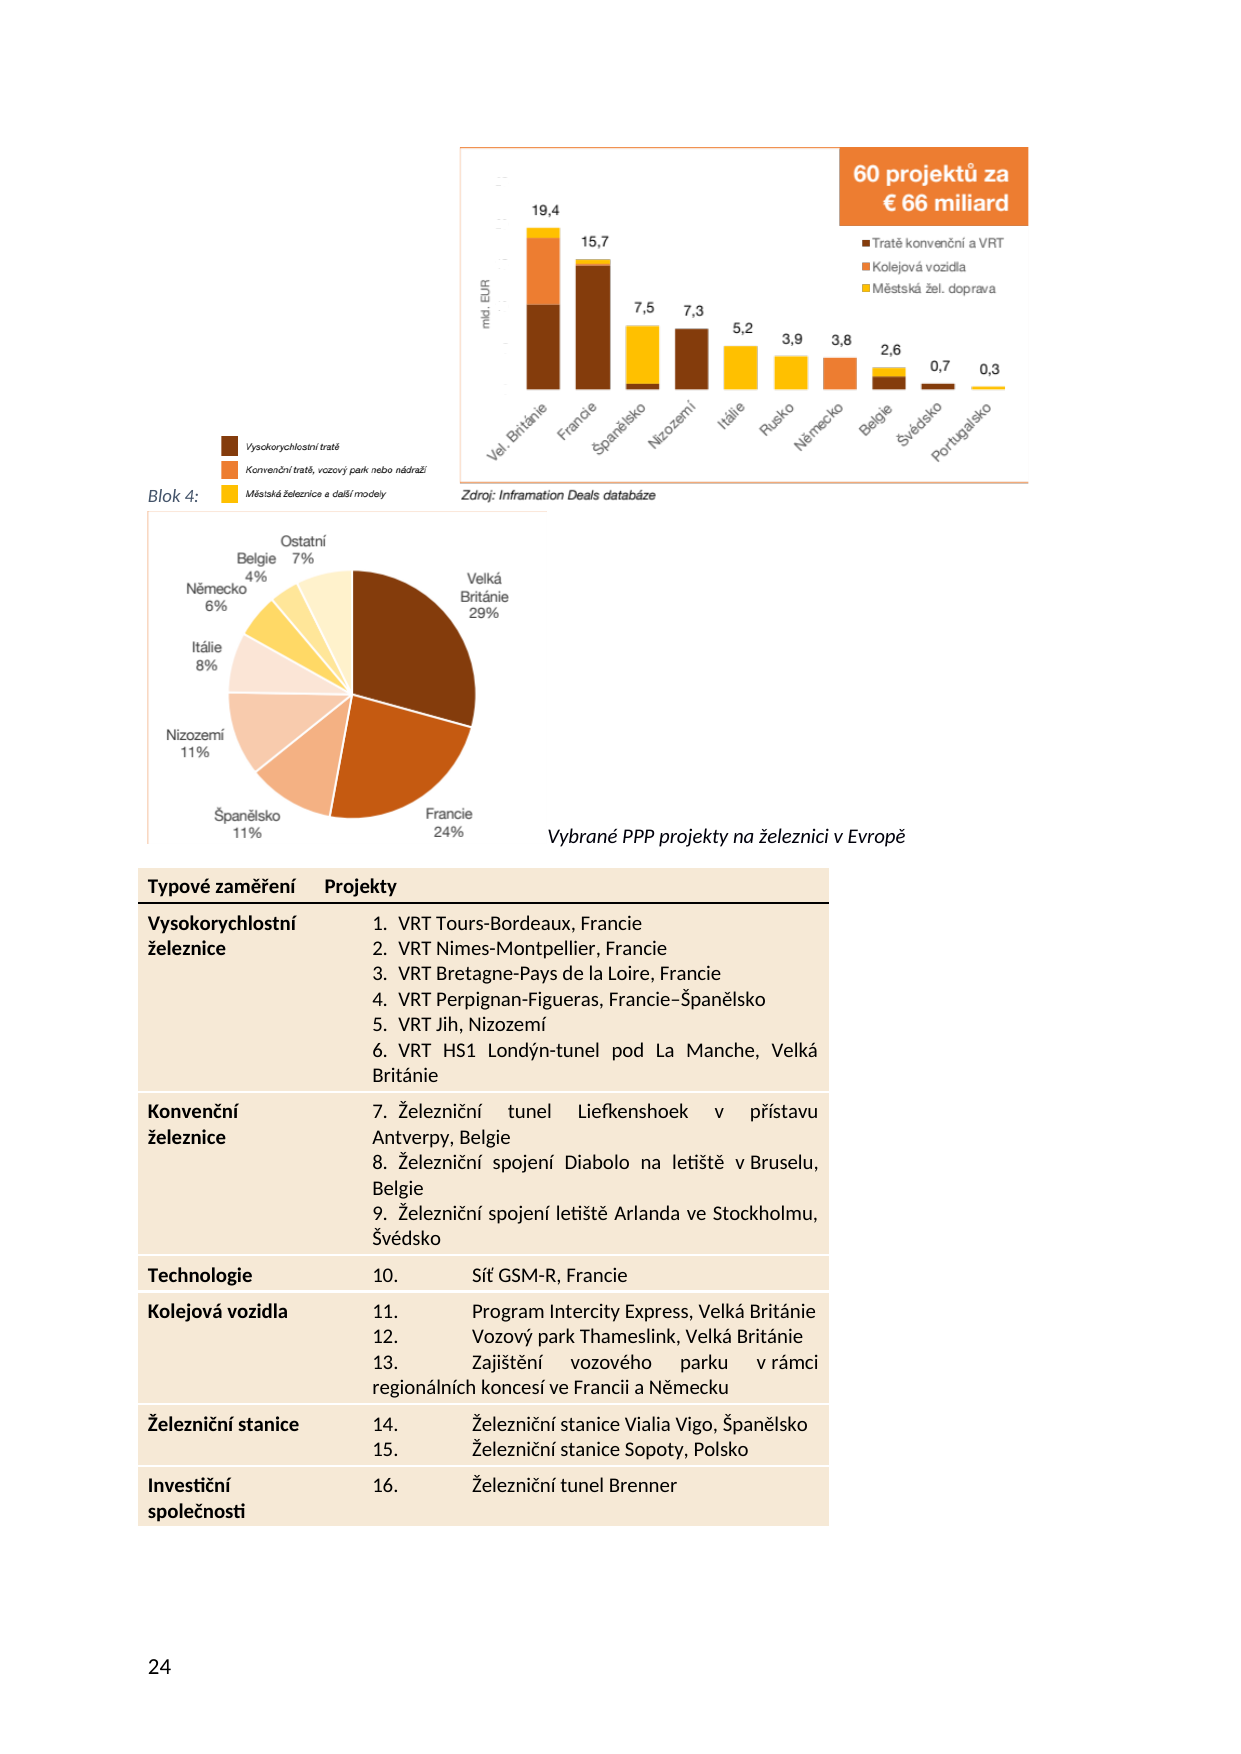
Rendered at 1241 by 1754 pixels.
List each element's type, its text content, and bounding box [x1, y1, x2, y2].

table_header Typové zaměření [138, 868, 313, 902]
table_cell VRT Tours-Bordeaux, Francie VRT Nimes-Montpellier, Francie VRT Bretagne-Pays de la Loire, Francie VRT Perpignan-Figueras, Francie–Španělsko VRT Jih, Nizozemí VRT HS1 Londýn-tunel pod La Manche, Velká Británie [313, 904, 829, 1091]
table_cell Železniční tunel Liefkenshoek v přístavu Antverpy, Belgie Železniční spojení Diabolo na letiště v Bruselu, Belgie Železniční spojení letiště Arlanda ve Stockholmu, Švédsko [313, 1093, 829, 1254]
table_cell Železniční stanice Vialia Vigo, Španělsko Železniční stanice Sopoty, Polsko [313, 1405, 829, 1465]
table_cell Investiční společnosti [138, 1467, 313, 1526]
table_header Projekty [313, 868, 829, 902]
table_cell Železniční stanice [138, 1405, 313, 1465]
table_cell Konvenční železnice [138, 1093, 313, 1254]
table_cell Kolejová vozidla [138, 1293, 313, 1403]
table_cell Vysokorychlostní železnice [138, 904, 313, 1091]
list Vybrané PPP projekty na železnici v Evropě [148, 148, 1113, 849]
table_cell Program Intercity Express, Velká Británie Vozový park Thameslink, Velká Británie Zajištění vozového parku v rámci regionálních koncesí ve Francii a Německu [313, 1293, 829, 1403]
table_cell Železniční tunel Brenner [313, 1467, 829, 1526]
table_cell Síť GSM-R, Francie [313, 1256, 829, 1290]
table_cell Technologie [138, 1256, 313, 1290]
